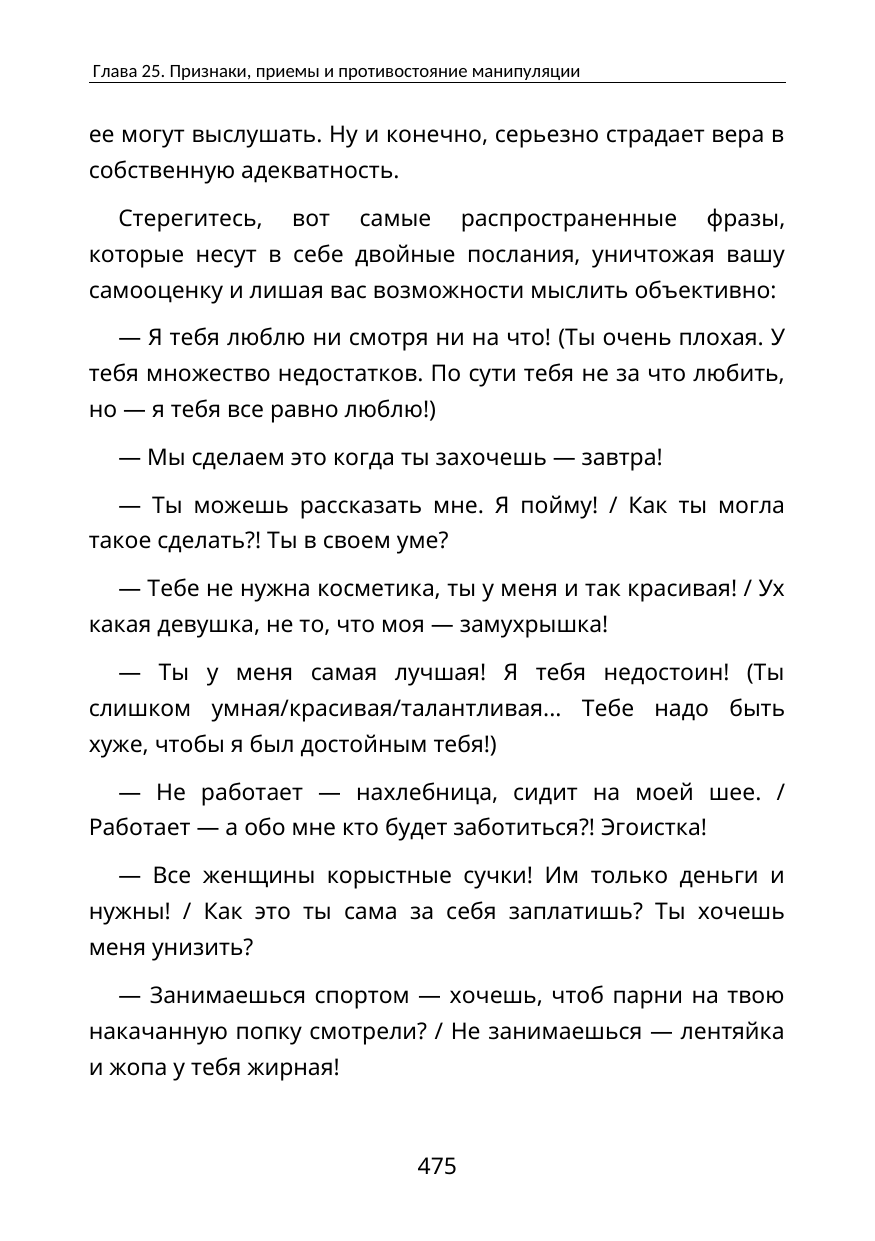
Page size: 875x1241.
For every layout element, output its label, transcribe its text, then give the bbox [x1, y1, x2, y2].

text — Ты у меня самая лучшая! Я тебя недостоин! (Ты слишком умная/красивая/талантливая... Тебе надо быть хуже, чтобы я был достойным тебя!) [88, 656, 786, 759]
text — Все женщины корыстные сучки! Им только деньги и нужны! / Как это ты сама за себя заплатишь? Ты хочешь меня унизить? [88, 859, 786, 962]
text — Не работает — нахлебница, сидит на моей шее. / Работает — а обо мне кто будет заботиться?! Эгоистка! [88, 775, 786, 843]
text — Тебе не нужна косметика, ты у меня и так красивая! / Ух какая девушка, не то, что моя — замухрышка! [88, 572, 786, 639]
text — Мы сделаем это когда ты захочешь — завтра! [88, 441, 786, 472]
text — Занимаешься спортом — хочешь, чтоб парни на твою накачанную попку смотрели? / Не занимаешься — лентяйка и жопа у тебя жирная! [88, 979, 786, 1082]
text Стерегитесь, вот самые распространенные фразы, которые несут в себе двойные послания, уничтожая вашу самооценку и лишая вас возможности мыслить объективно: [88, 202, 786, 305]
text ее могут выслушать. Ну и конечно, серьезно страдает вера в собственную адекватность. [88, 118, 786, 185]
text — Ты можешь рассказать мне. Я пойму! / Как ты могла такое сделать?! Ты в своем уме? [88, 488, 786, 556]
text — Я тебя люблю ни смотря ни на что! (Ты очень плохая. У тебя множество недостатков. По сути тебя не за что любить, но — я тебя все равно люблю!) [88, 321, 786, 424]
